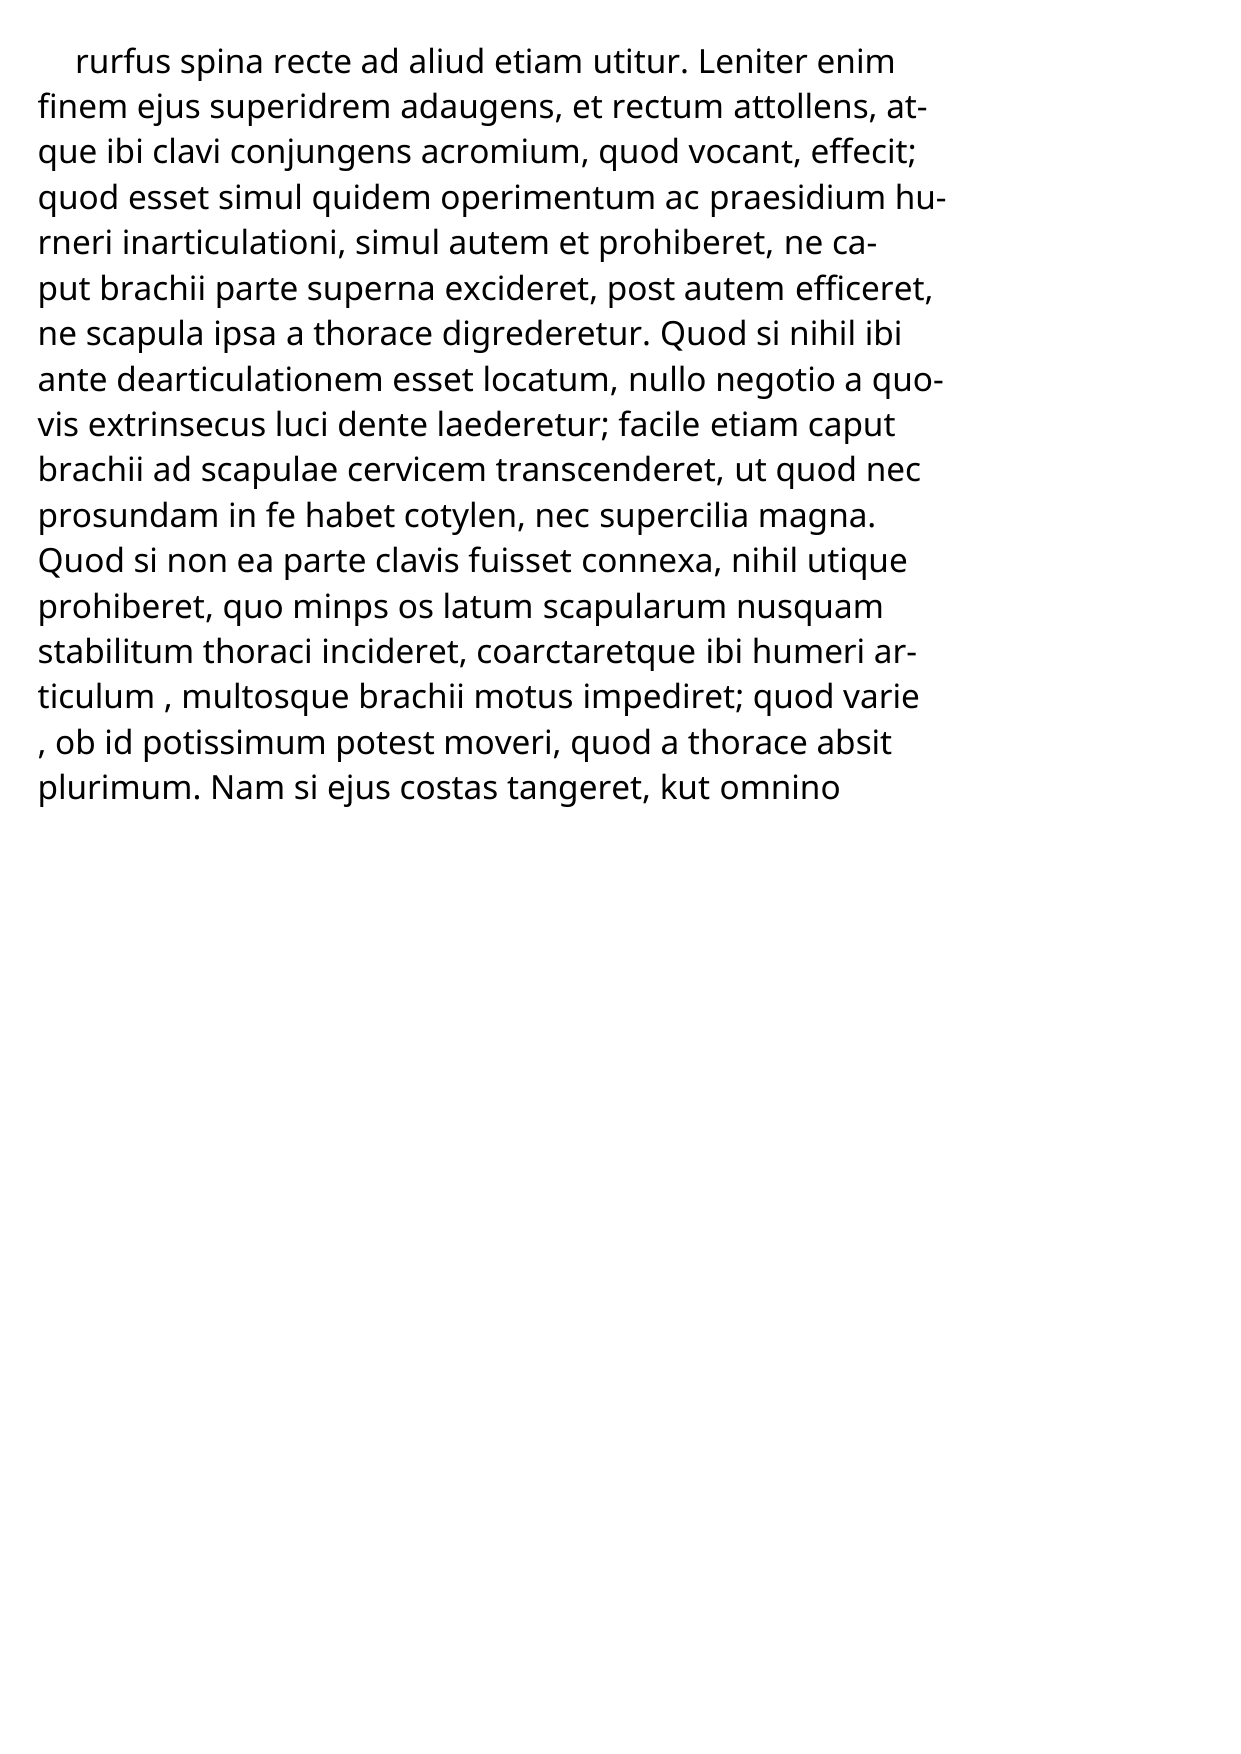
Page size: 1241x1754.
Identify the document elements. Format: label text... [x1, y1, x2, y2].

text rurfus spina recte ad aliud etiam utitur. Leniter enim finem ejus superidrem adaugens, et rectum attollens, at- que ibi clavi conjungens acromium, quod vocant, effecit; quod esset simul quidem operimentum ac praesidium hu- rneri inarticulationi, simul autem et prohiberet, ne ca- put brachii parte superna excideret, post autem efficeret, ne scapula ipsa a thorace digrederetur. Quod si nihil ibi ante dearticulationem esset locatum, nullo negotio a quo- vis extrinsecus luci dente laederetur; facile etiam caput brachii ad scapulae cervicem transcenderet, ut quod nec prosundam in fe habet cotylen, nec supercilia magna. Quod si non ea parte clavis fuisset connexa, nihil utique prohiberet, quo minps os latum scapularum nusquam stabilitum thoraci incideret, coarctaretque ibi humeri ar- ticulum , multosque brachii motus impediret; quod varie , ob id potissimum potest moveri, quod a thorace absit plurimum. Nam si ejus costas tangeret, kut omnino [37, 37, 1203, 809]
